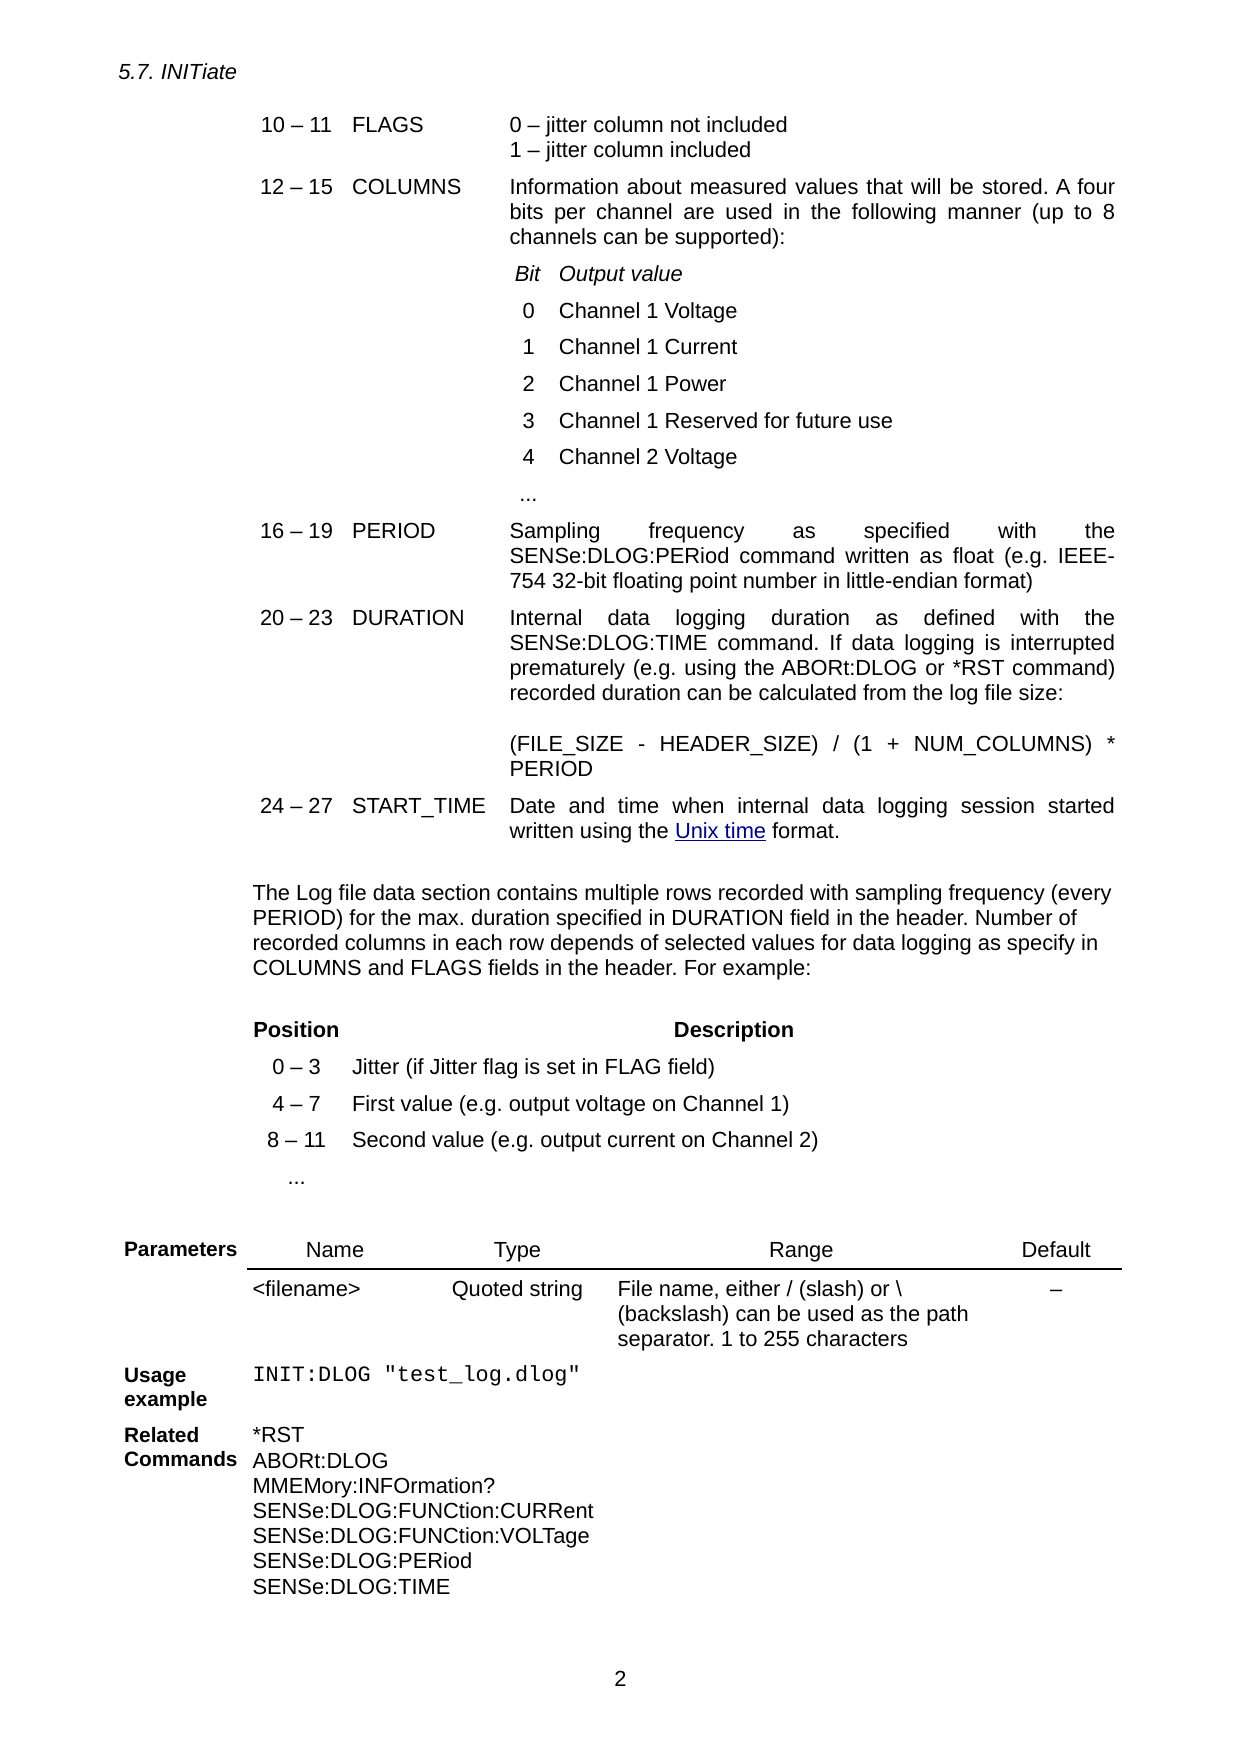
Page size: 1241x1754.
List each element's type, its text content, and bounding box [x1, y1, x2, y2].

table_cell DURATION [346, 599, 503, 787]
table_cell [553, 475, 1122, 512]
table_cell INIT:DLOG "test_log.dlog" [247, 1357, 1122, 1417]
table_cell 3 [504, 402, 553, 438]
table_cell Default [991, 1231, 1122, 1268]
table_cell [118, 365, 247, 402]
table_cell Quoted string [423, 1270, 612, 1357]
table_cell 16 – 19 [247, 512, 346, 599]
table_cell 20 – 23 [247, 599, 346, 787]
table_cell [118, 599, 247, 787]
table_cell 10 – 11 [247, 106, 346, 168]
table_cell Type [423, 1231, 612, 1268]
table_cell 4 [504, 439, 553, 475]
table_cell [118, 1011, 247, 1048]
table_cell ... [504, 475, 553, 512]
table_cell File name, either / (slash) or \ (backslash) can be used as the path separator. 1 to 255 characters [612, 1270, 991, 1357]
table_cell [118, 329, 247, 365]
table_cell 1 [504, 329, 553, 365]
table_cell The Log file data section contains multiple rows recorded with sampling frequency (every PERIOD) for the max. duration specified in DURATION field in the header. Number of recorded columns in each row depends of selected values for data logging as specify in COLUMNS and FLAGS fields in the header. For example: [247, 849, 1122, 1011]
table_cell First value (e.g. output voltage on Channel 1) [346, 1085, 1122, 1121]
table_cell Second value (e.g. output current on Channel 2) [346, 1121, 1122, 1158]
table_cell [118, 106, 247, 168]
table_cell [118, 1268, 247, 1357]
table_cell 2 [504, 365, 553, 402]
table_cell Channel 1 Current [553, 329, 1122, 365]
table_cell [247, 439, 346, 475]
table_cell PERIOD [346, 512, 503, 599]
table_cell [247, 402, 346, 438]
table_cell [118, 1158, 247, 1195]
table_cell Channel 2 Voltage [553, 439, 1122, 475]
table_cell [118, 787, 247, 849]
table_cell [247, 329, 346, 365]
table_cell 0 [504, 292, 553, 328]
table_cell – [991, 1270, 1122, 1357]
table_cell Usage example [118, 1357, 247, 1417]
table_cell [118, 512, 247, 599]
table_cell [118, 439, 247, 475]
table_cell *RST ABORt:DLOG MMEMory:INFOrmation? SENSe:DLOG:FUNCtion:CURRent SENSe:DLOG:FUNCtion:VOLTage SENSe:DLOG:PERiod SENSe:DLOG:TIME [247, 1417, 1122, 1604]
table_cell [118, 849, 247, 1011]
table_cell Sampling frequency as specified with the SENSe:DLOG:PERiod command written as float (e.g. IEEE-754 32-bit floating point number in little-endian format) [504, 512, 1122, 599]
table_cell [118, 1121, 247, 1158]
table_cell 12 – 15 [247, 168, 346, 255]
table_cell [247, 1195, 346, 1231]
table_cell <filename> [247, 1270, 423, 1357]
table_cell Bit [504, 255, 553, 292]
table_cell [346, 402, 503, 438]
table_cell [118, 475, 247, 512]
table_cell Description [346, 1011, 1122, 1048]
table_cell Date and time when internal data logging session started written using the Unix time format. [504, 787, 1122, 849]
table_cell [247, 292, 346, 328]
table_cell 24 – 27 [247, 787, 346, 849]
table_cell 4 – 7 [247, 1085, 346, 1121]
table_cell [118, 1048, 247, 1085]
table_cell [346, 255, 503, 292]
table_cell [247, 475, 346, 512]
table_cell Channel 1 Power [553, 365, 1122, 402]
table_cell ... [247, 1158, 346, 1195]
table_cell Internal data logging duration as defined with the SENSe:DLOG:TIME command. If data logging is interrupted prematurely (e.g. using the ABORt:DLOG or *RST command) recorded duration can be calculated from the log file size: (FILE_SIZE - HEADER_SIZE) / (1 + NUM_COLUMNS) * PERIOD [504, 599, 1122, 787]
table_cell COLUMNS [346, 168, 503, 255]
table_cell [346, 292, 503, 328]
table_cell [247, 255, 346, 292]
table_cell [118, 255, 247, 292]
table_cell [247, 365, 346, 402]
table_cell [346, 329, 503, 365]
table_cell [346, 365, 503, 402]
table_cell 8 – 11 [247, 1121, 346, 1158]
table_cell FLAGS [346, 106, 503, 168]
table_cell [118, 1195, 247, 1231]
table_cell [118, 292, 247, 328]
table_cell [118, 402, 247, 438]
table_cell Channel 1 Reserved for future use [553, 402, 1122, 438]
table_cell Channel 1 Voltage [553, 292, 1122, 328]
table_cell 0 – jitter column not included 1 – jitter column included [504, 106, 1122, 168]
table_cell [346, 1158, 1122, 1195]
table_cell [346, 1195, 1122, 1231]
table_cell [118, 1085, 247, 1121]
table_cell Related Commands [118, 1417, 247, 1604]
table_cell [346, 439, 503, 475]
table_cell [118, 168, 247, 255]
table_cell Jitter (if Jitter flag is set in FLAG field) [346, 1048, 1122, 1085]
table_cell Information about measured values that will be stored. A four bits per channel are used in the following manner (up to 8 channels can be supported): [504, 168, 1122, 255]
table_cell START_TIME [346, 787, 503, 849]
table_cell Range [612, 1231, 991, 1268]
table_cell Parameters [118, 1231, 247, 1268]
table_cell Output value [553, 255, 1122, 292]
table_cell [346, 475, 503, 512]
table_cell Position [247, 1011, 346, 1048]
table_cell 0 – 3 [247, 1048, 346, 1085]
table_cell Name [247, 1231, 423, 1268]
